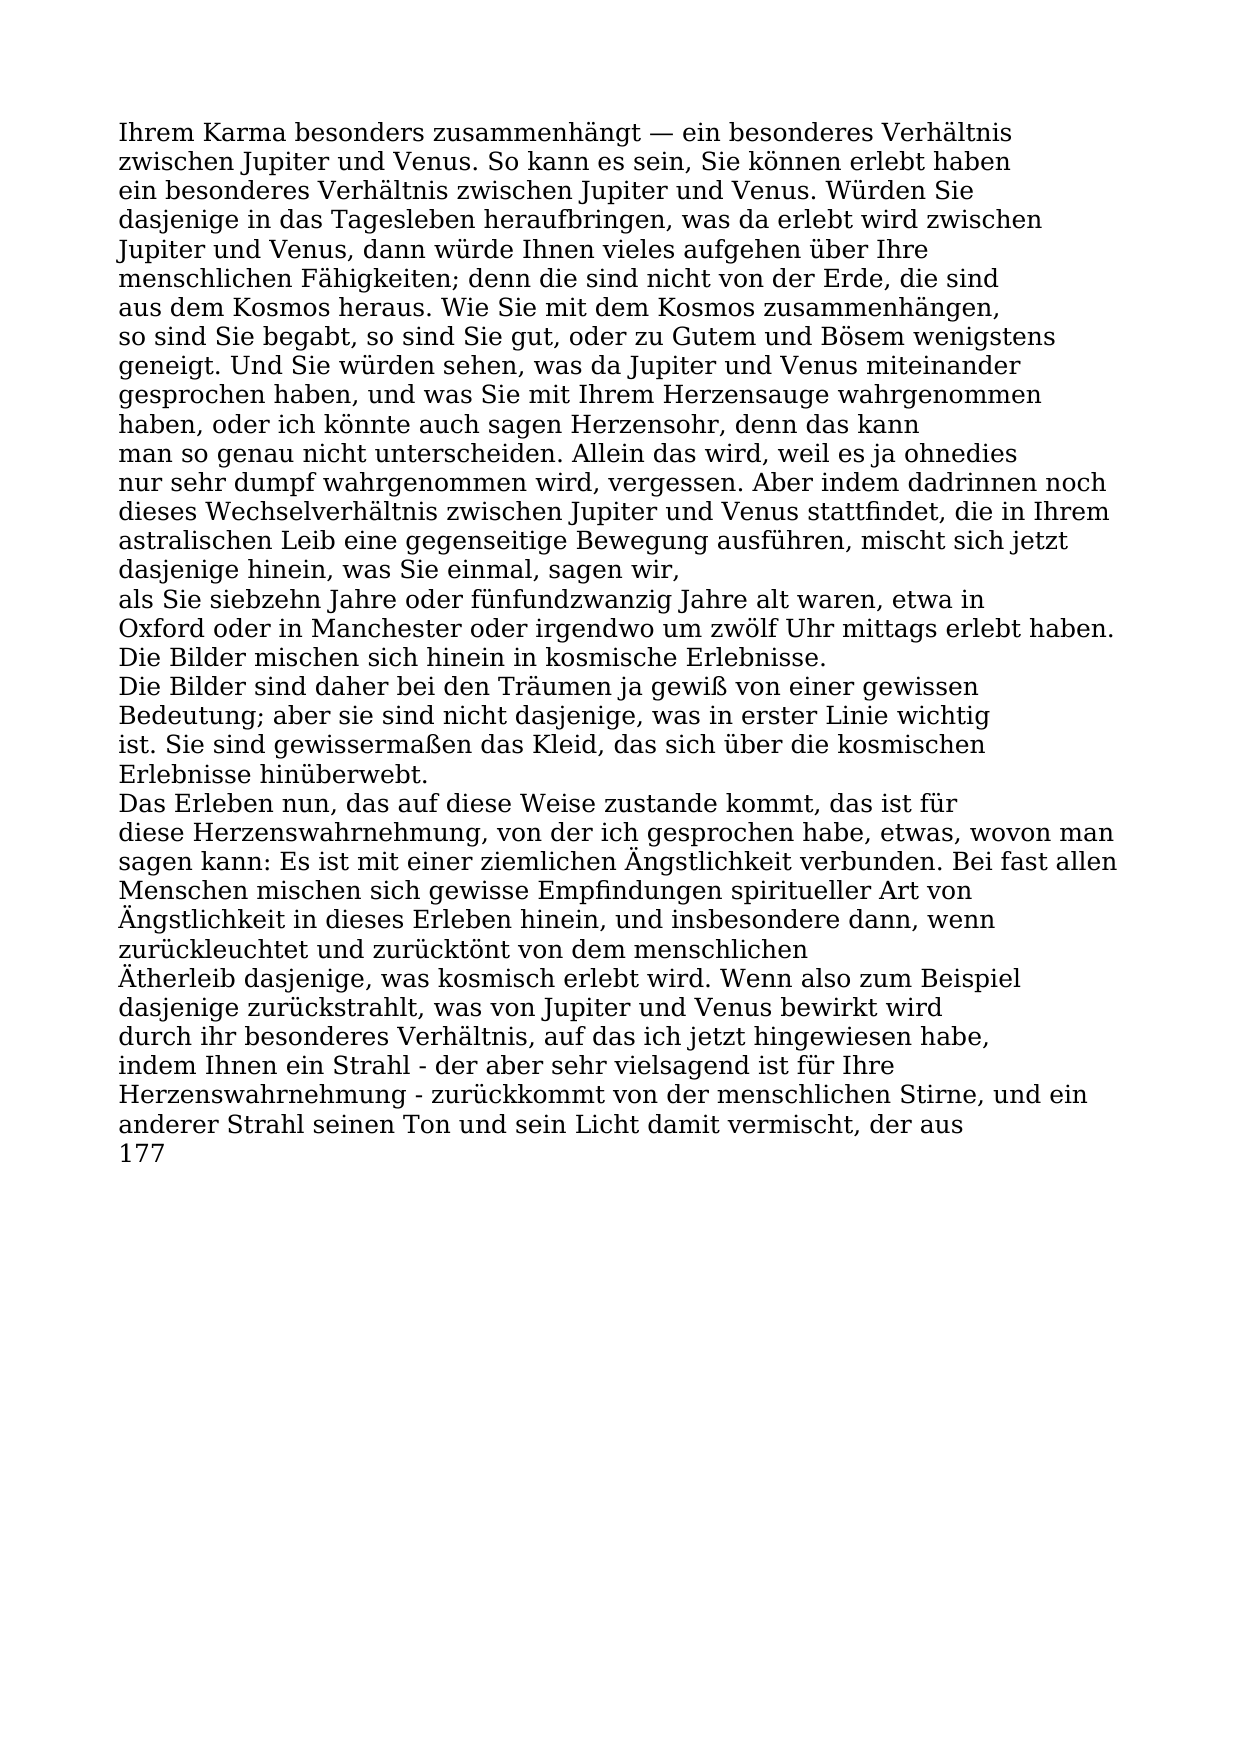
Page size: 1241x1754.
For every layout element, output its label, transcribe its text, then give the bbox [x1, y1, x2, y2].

text indem Ihnen ein Strahl - der aber sehr vielsagend ist für Ihre Herzenswahrnehmung - zurückkommt von der menschlichen Stirne, und ein [118, 1051, 1122, 1110]
text Oxford oder in Manchester oder irgendwo um zwölf Uhr mittags erlebt haben. Die Bilder mischen sich hinein in kosmische Erlebnisse. [118, 614, 1122, 672]
text ein besonderes Verhältnis zwischen Jupiter und Venus. Würden Sie [118, 176, 1122, 206]
text Jupiter und Venus, dann würde Ihnen vieles aufgehen über Ihre [118, 235, 1122, 264]
text so sind Sie begabt, so sind Sie gut, oder zu Gutem und Bösem wenigstens [118, 322, 1122, 351]
text Ihrem Karma besonders zusammenhängt — ein besonderes Verhältnis [118, 118, 1122, 147]
text menschlichen Fähigkeiten; denn die sind nicht von der Erde, die sind [118, 264, 1122, 293]
text Die Bilder sind daher bei den Träumen ja gewiß von einer gewissen [118, 672, 1122, 701]
text geneigt. Und Sie würden sehen, was da Jupiter und Venus miteinander [118, 351, 1122, 381]
text aus dem Kosmos heraus. Wie Sie mit dem Kosmos zusammenhängen, [118, 293, 1122, 322]
text man so genau nicht unterscheiden. Allein das wird, weil es ja ohnedies [118, 439, 1122, 468]
text anderer Strahl seinen Ton und sein Licht damit vermischt, der aus [118, 1110, 1122, 1139]
text dasjenige zurückstrahlt, was von Jupiter und Venus bewirkt wird [118, 993, 1122, 1022]
text Das Erleben nun, das auf diese Weise zustande kommt, das ist für [118, 789, 1122, 818]
text Erlebnisse hinüberwebt. [118, 760, 1122, 789]
text zwischen Jupiter und Venus. So kann es sein, Sie können erlebt haben [118, 147, 1122, 176]
text Ätherleib dasjenige, was kosmisch erlebt wird. Wenn also zum Beispiel [118, 964, 1122, 993]
text diese Herzenswahrnehmung, von der ich gesprochen habe, etwas, wovon man sagen kann: Es ist mit einer ziemlichen Ängstlichkeit verbunden. Bei fast allen Menschen mischen sich gewisse Empfindungen spiritueller Art von Ängstlichkeit in dieses Erleben hinein, und insbesondere dann, wenn zurückleuchtet und zurücktönt von dem menschlichen [118, 818, 1122, 964]
text ist. Sie sind gewissermaßen das Kleid, das sich über die kosmischen [118, 731, 1122, 760]
text als Sie siebzehn Jahre oder fünfundzwanzig Jahre alt waren, etwa in [118, 585, 1122, 614]
text durch ihr besonderes Verhältnis, auf das ich jetzt hingewiesen habe, [118, 1022, 1122, 1051]
text 177 [118, 1139, 1122, 1168]
text gesprochen haben, und was Sie mit Ihrem Herzensauge wahrgenommen haben, oder ich könnte auch sagen Herzensohr, denn das kann [118, 381, 1122, 439]
text Bedeutung; aber sie sind nicht dasjenige, was in erster Linie wichtig [118, 701, 1122, 731]
text nur sehr dumpf wahrgenommen wird, vergessen. Aber indem dadrinnen noch dieses Wechselverhältnis zwischen Jupiter und Venus stattfindet, die in Ihrem astralischen Leib eine gegenseitige Bewegung ausführen, mischt sich jetzt dasjenige hinein, was Sie einmal, sagen wir, [118, 468, 1122, 585]
text dasjenige in das Tagesleben heraufbringen, was da erlebt wird zwischen [118, 206, 1122, 235]
